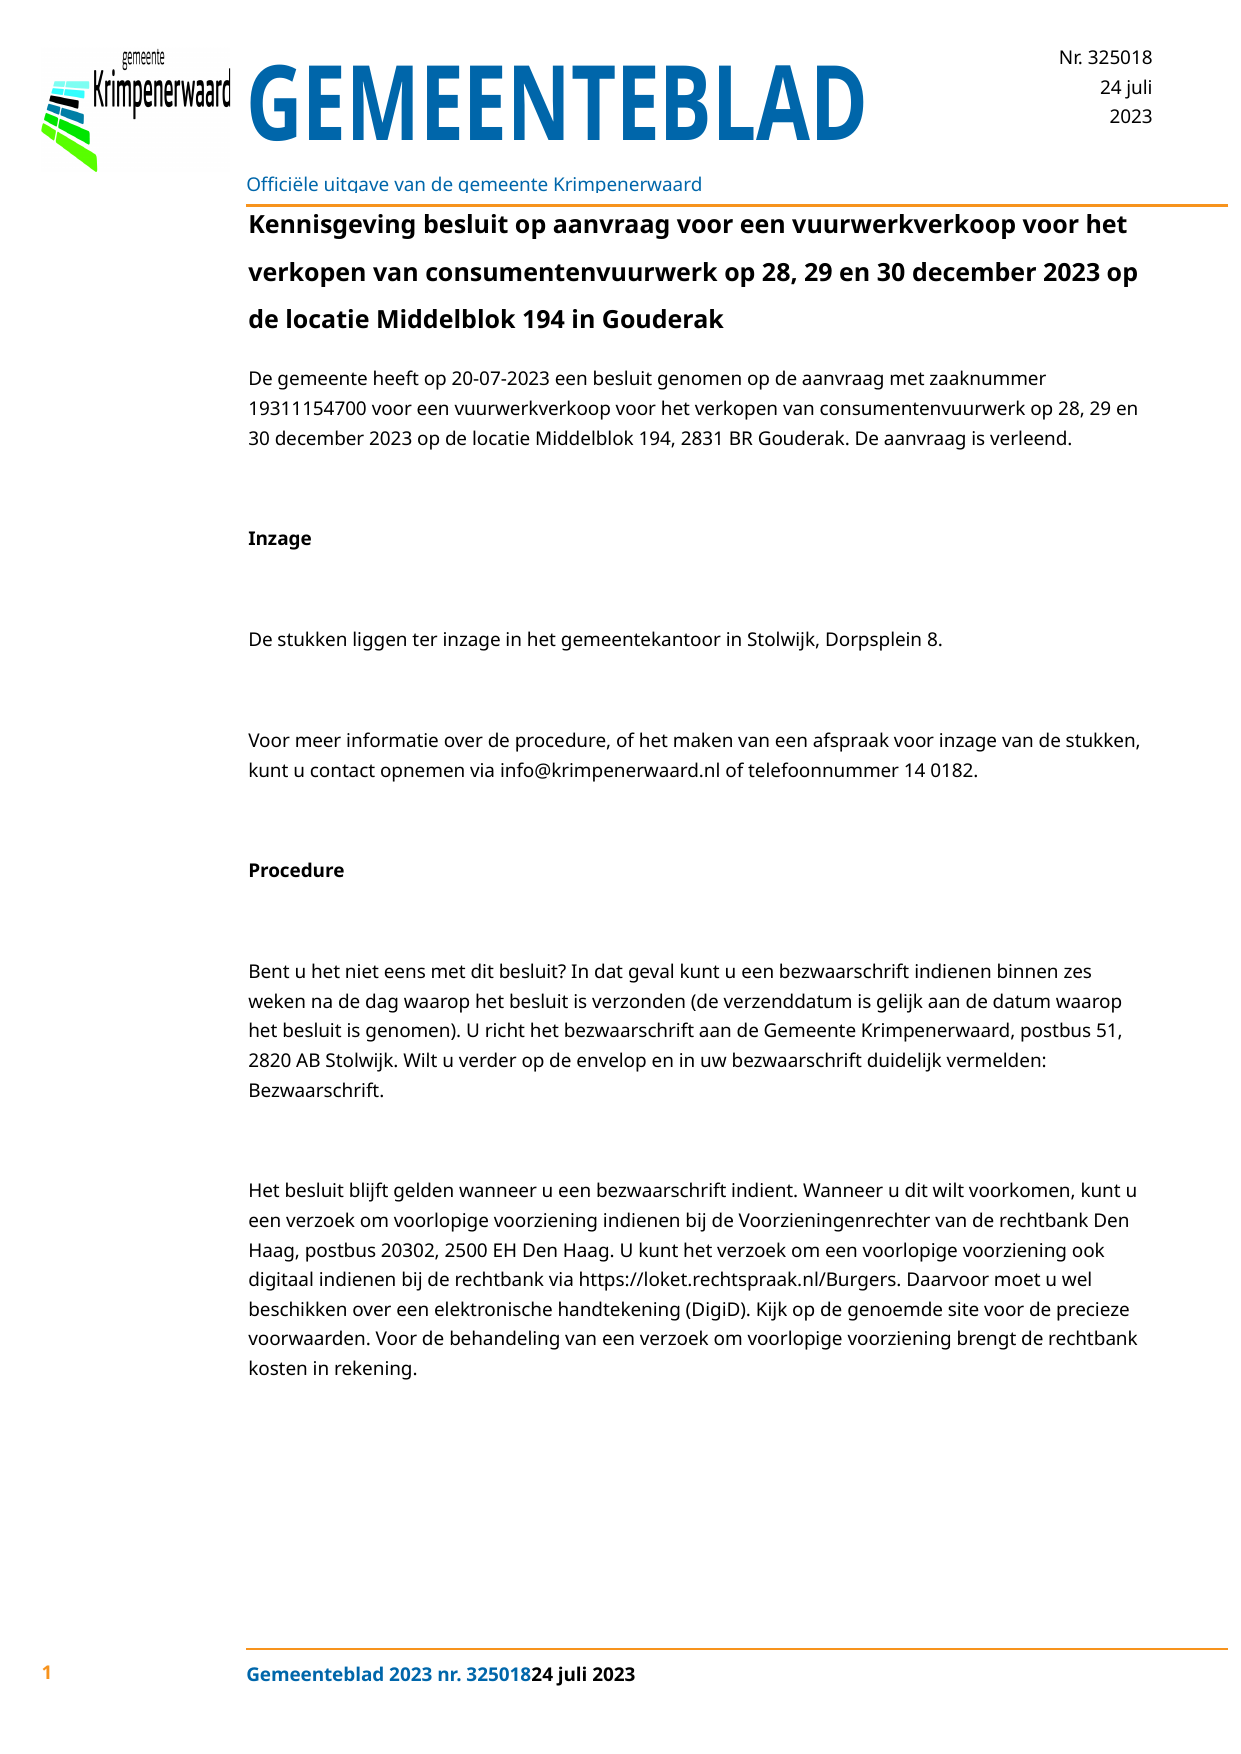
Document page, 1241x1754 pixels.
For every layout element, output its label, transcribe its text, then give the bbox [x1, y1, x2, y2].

text Inzage [248, 526, 1152, 551]
text Het besluit blijft gelden wanneer u een bezwaarschrift indient. Wanneer u dit wilt voorkomen, kunt u een verzoek om voorlopige voorziening indienen bij de Voorzieningenrechter van de rechtbank Den Haag, postbus 20302, 2500 EH Den Haag. U kunt het verzoek om een voorlopige voorziening ook digitaal indienen bij de rechtbank via https://loket.rechtspraak.nl/Burgers. Daarvoor moet u wel beschikken over een elektronische handtekening (DigiD). Kijk op de genoemde site voor de precieze voorwaarden. Voor de behandeling van een verzoek om voorlopige voorziening brengt de rechtbank kosten in rekening. [248, 1178, 1152, 1381]
text De stukken liggen ter inzage in het gemeentekantoor in Stolwijk, Dorpsplein 8. [248, 626, 1152, 652]
text Voor meer informatie over de procedure, of het maken van een afspraak voor inzage van de stukken, kunt u contact opnemen via info@krimpenerwaard.nl of telefoonnummer 14 0182. [248, 727, 1152, 782]
text De gemeente heeft op 20-07-2023 een besluit genomen op de aanvraag met zaaknummer 19311154700 voor een vuurwerkverkoop voor het verkopen van consumentenvuurwerk op 28, 29 en 30 december 2023 op de locatie Middelblok 194, 2831 BR Gouderak. De aanvraag is verleend. [248, 366, 1152, 450]
text Bent u het niet eens met dit besluit? In dat geval kunt u een bezwaarschrift indienen binnen zes weken na de dag waarop het besluit is verzonden (de verzenddatum is gelijk aan de datum waarop het besluit is genomen). U richt het bezwaarschrift aan de Gemeente Krimpenerwaard, postbus 51, 2820 AB Stolwijk. Wilt u verder op de envelop en in uw bezwaarschrift duidelijk vermelden: Bezwaarschrift. [248, 958, 1152, 1102]
text Kennisgeving besluit op aanvraag voor een vuurwerkverkoop voor het verkopen van consumentenvuurwerk op 28, 29 en 30 december 2023 op de locatie Middelblok 194 in Gouderak [248, 207, 1152, 336]
picture [41, 47, 231, 172]
text Procedure [248, 858, 1152, 883]
